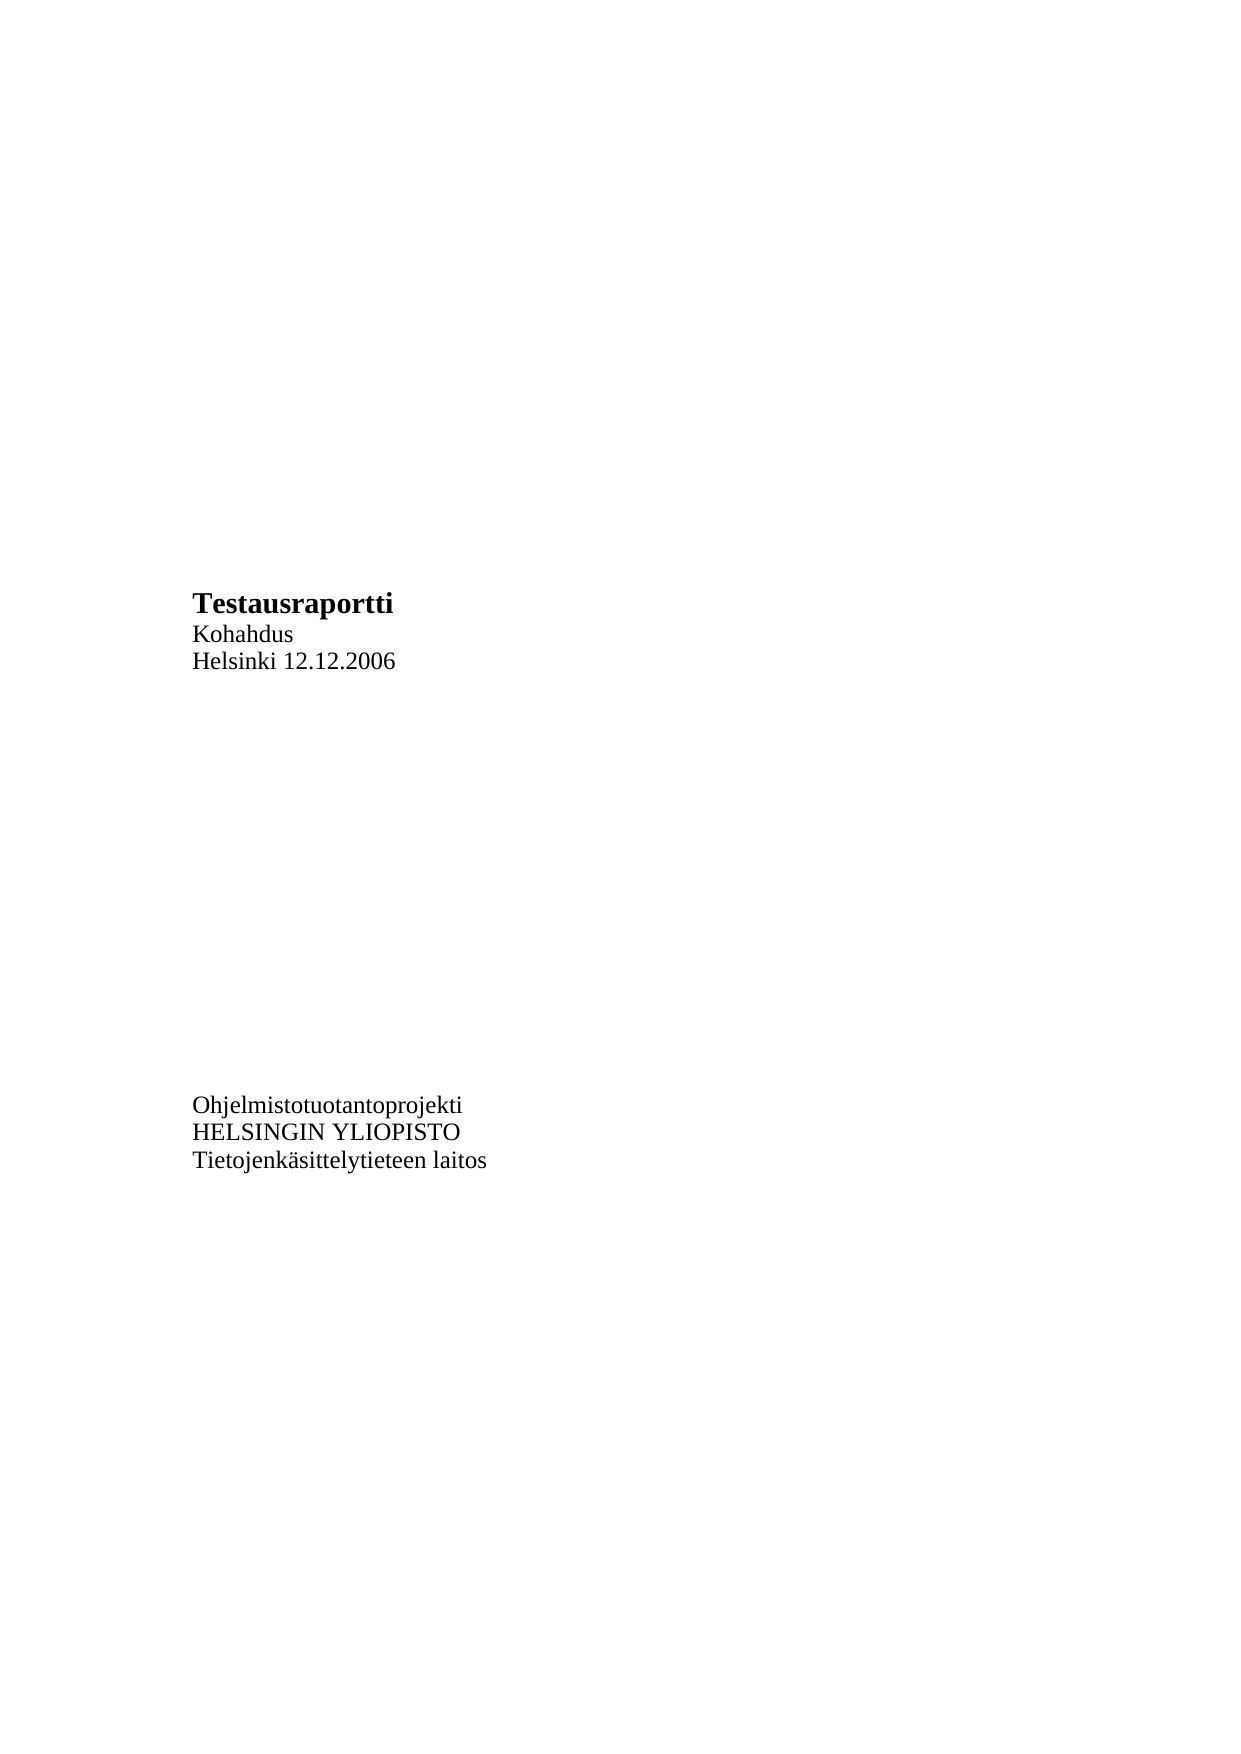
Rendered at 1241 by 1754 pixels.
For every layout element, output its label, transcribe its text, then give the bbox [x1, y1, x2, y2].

text HELSINGIN YLIOPISTO [118, 1118, 1122, 1146]
text Helsinki 12.12.2006 [118, 647, 1122, 675]
text Kohahdus [118, 620, 1122, 647]
text Ohjelmistotuotantoprojekti [118, 1091, 1122, 1118]
text Testausraportti [118, 586, 1122, 620]
text Tietojenkäsittelytieteen laitos [118, 1146, 1122, 1174]
